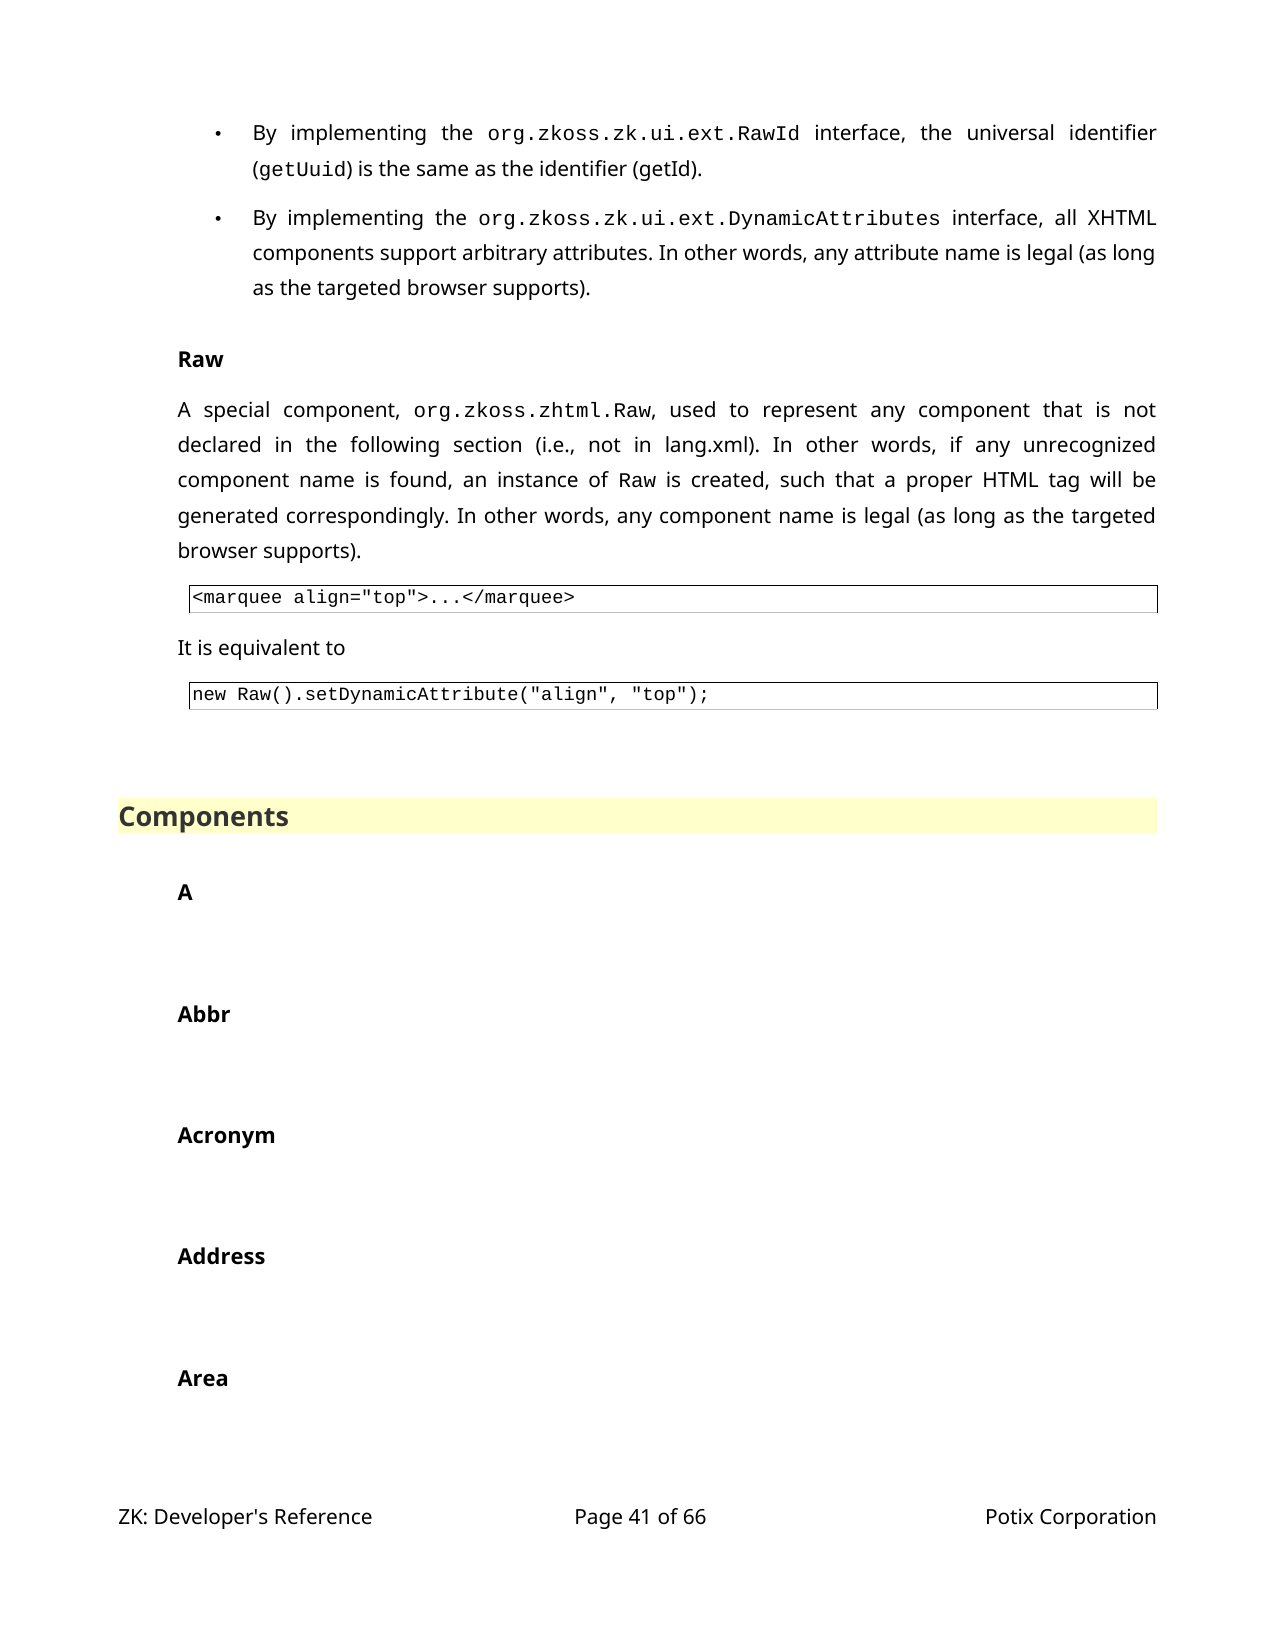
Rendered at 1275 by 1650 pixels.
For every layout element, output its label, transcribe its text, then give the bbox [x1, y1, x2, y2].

text <marquee align="top">...</marquee> [190, 586, 1157, 612]
subtitle A [177, 877, 1157, 907]
subtitle Area [177, 1362, 1157, 1392]
subtitle Address [177, 1241, 1157, 1271]
text A special component, org.zkoss.zhtml.Raw, used to represent any component that is not declared in the following section (i.e., not in lang.xml). In other words, if any unrecognized component name is found, an instance of Raw is created, such that a proper HTML tag will be generated correspondingly. In other words, any component name is legal (as long as the targeted browser supports). [177, 395, 1157, 564]
list By implementing the org.zkoss.zk.ui.ext.RawId interface, the universal identifier (getUuid) is the same as the identifier (getId). [215, 118, 1157, 182]
subtitle Abbr [177, 998, 1157, 1028]
subtitle Raw [177, 344, 1157, 374]
text new Raw().setDynamicAttribute("align", "top"); [190, 683, 1157, 709]
subtitle Components [118, 798, 1157, 834]
text It is equivalent to [177, 633, 1157, 661]
subtitle Acronym [177, 1120, 1157, 1150]
list By implementing the org.zkoss.zk.ui.ext.DynamicAttributes interface, all XHTML components support arbitrary attributes. In other words, any attribute name is legal (as long as the targeted browser supports). [215, 203, 1157, 302]
